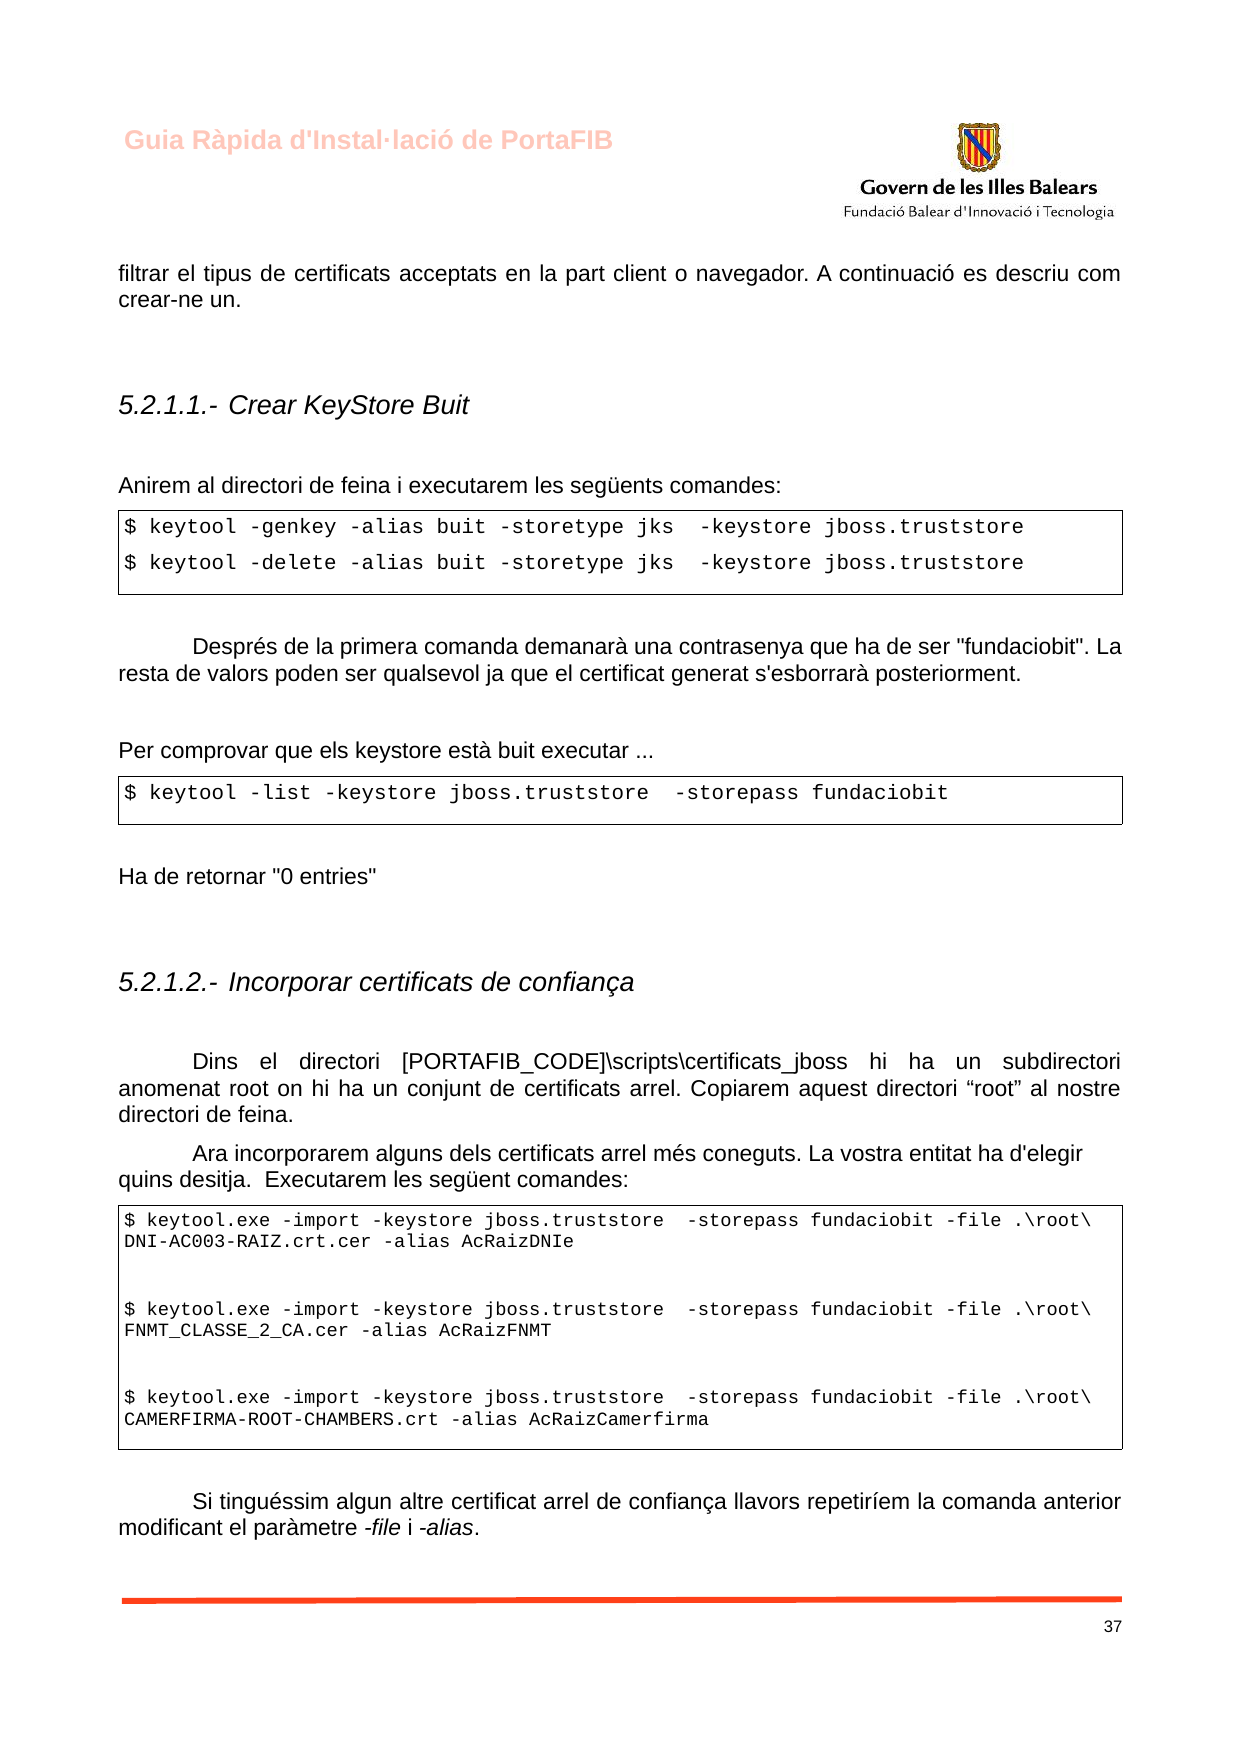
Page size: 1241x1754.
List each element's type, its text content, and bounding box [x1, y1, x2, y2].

text filtrar el tipus de certificats acceptats en la part client o navegador. A continuació es descriu com crear-ne un. [118, 260, 1122, 313]
subtitle Crear KeyStore Buit [118, 389, 1122, 420]
text Ara incorporarem alguns dels certificats arrel més coneguts. La vostra entitat ha d'elegir quins desitja. Executarem les següent comandes: [118, 1140, 1122, 1192]
table_header $ keytool.exe -import -keystore jboss.truststore -storepass fundaciobit -file .\root\DNI-AC003-RAIZ.crt.cer -alias AcRaizDNIe $ keytool.exe -import -keystore jboss.truststore -storepass fundaciobit -file .\root\FNMT_CLASSE_2_CA.cer -alias AcRaizFNMT $ keytool.exe -import -keystore jboss.truststore -storepass fundaciobit -file .\root\CAMERFIRMA-ROOT-CHAMBERS.crt -alias AcRaizCamerfirma [119, 1206, 1122, 1449]
text Dins el directori [PORTAFIB_CODE]\scripts\certificats_jboss hi ha un subdirectori anomenat root on hi ha un conjunt de certificats arrel. Copiarem aquest directori “root” al nostre directori de feina. [118, 1048, 1122, 1127]
text Si tinguéssim algun altre certificat arrel de confiança llavors repetiríem la comanda anterior modificant el paràmetre -file i -alias. [118, 1488, 1122, 1541]
text Anirem al directori de feina i executarem les següents comandes: [118, 472, 1122, 498]
table_header $ keytool -list -keystore jboss.truststore -storepass fundaciobit [119, 777, 1122, 824]
text Ha de retornar "0 entries" [118, 863, 1122, 889]
subtitle Incorporar certificats de confiança [118, 966, 1122, 997]
picture [840, 123, 1117, 220]
text Per comprovar que els keystore està buit executar ... [118, 737, 1122, 764]
text Després de la primera comanda demanarà una contrasenya que ha de ser "fundaciobit". La resta de valors poden ser qualsevol ja que el certificat generat s'esborrarà posteriorment. [118, 633, 1122, 686]
table_header $ keytool -genkey -alias buit -storetype jks -keystore jboss.truststore $ keytool -delete -alias buit -storetype jks -keystore jboss.truststore [119, 511, 1122, 594]
